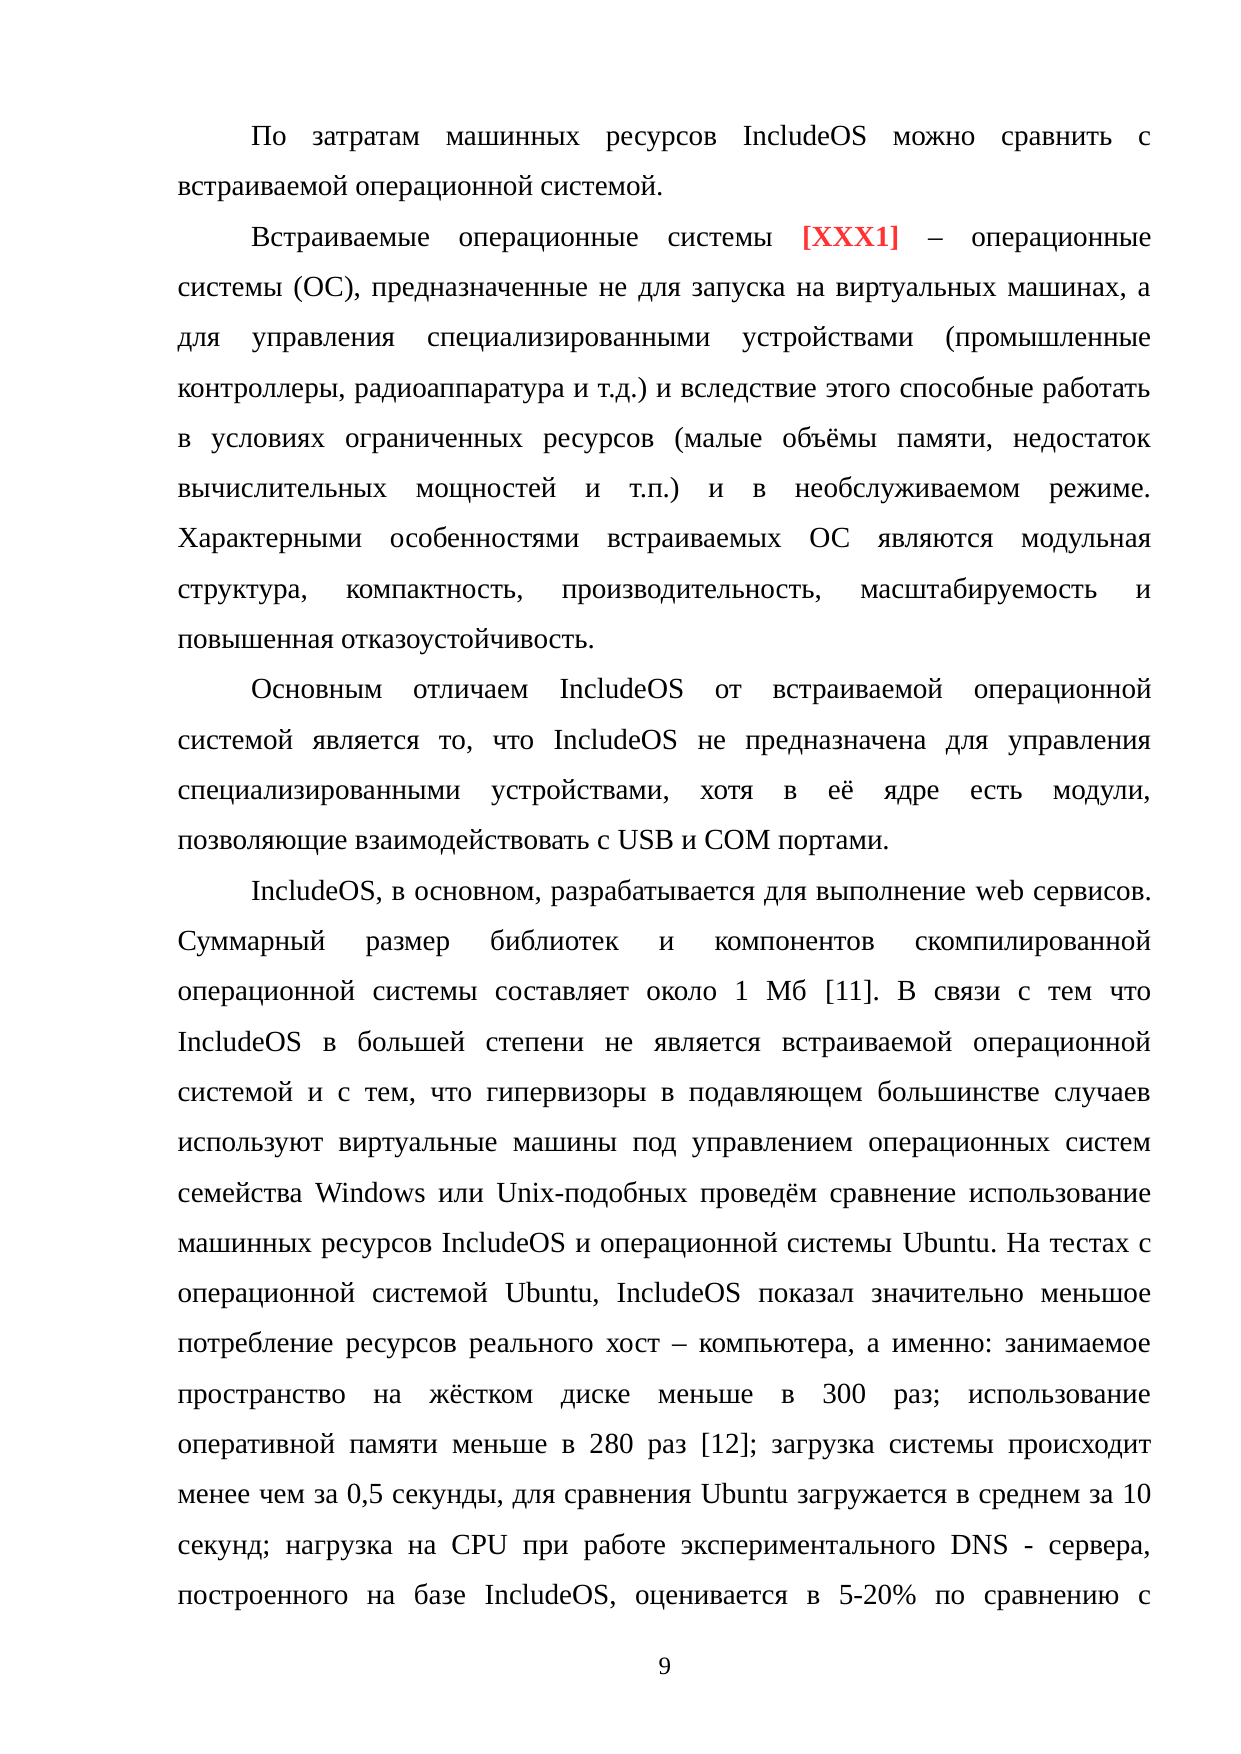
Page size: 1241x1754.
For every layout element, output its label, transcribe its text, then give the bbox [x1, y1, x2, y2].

text По затратам машинных ресурсов IncludeOS можно сравнить с встраиваемой операционной системой. [177, 118, 1152, 202]
text Встраиваемые операционные системы [XXX1] – операционные системы (ОС), предназначенные не для запуска на виртуальных машинах, а для управления специализированными устройствами (промышленные контроллеры, радиоаппаратура и т.д.) и вследствие этого способные работать в условиях ограниченных ресурсов (малые объёмы памяти, недостаток вычислительных мощностей и т.п.) и в необслуживаемом режиме. Характерными особенностями встраиваемых ОС являются модульная структура, компактность, производительность, масштабируемость и повышенная отказоустойчивость. [177, 219, 1152, 655]
text Основным отличаем IncludeOS от встраиваемой операционной системой является то, что IncludeOS не предназначена для управления специализированными устройствами, хотя в её ядре есть модули, позволяющие взаимодействовать с USB и COM портами. [177, 672, 1152, 856]
text IncludeOS, в основном, разрабатывается для выполнение web сервисов. Суммарный размер библиотек и компонентов скомпилированной операционной системы составляет около 1 Мб [11]. В связи с тем что IncludeOS в большей степени не является встраиваемой операционной системой и с тем, что гипервизоры в подавляющем большинстве случаев используют виртуальные машины под управлением операционных систем семейства Windows или Unix-подобных проведём сравнение использование машинных ресурсов IncludeOS и операционной системы Ubuntu. На тестах с операционной системой Ubuntu, IncludeOS показал значительно меньшое потребление ресурсов реального хост – компьютера, а именно: занимаемое пространство на жёстком диске меньше в 300 раз; использование оперативной памяти меньше в 280 раз [12]; загрузка системы происходит менее чем за 0,5 секунды, для сравнения Ubuntu загружается в среднем за 10 секунд; нагрузка на CPU при работе экспериментального DNS - сервера, построенного на базе IncludeOS, оценивается в 5-20% по сравнению с [177, 873, 1152, 1611]
